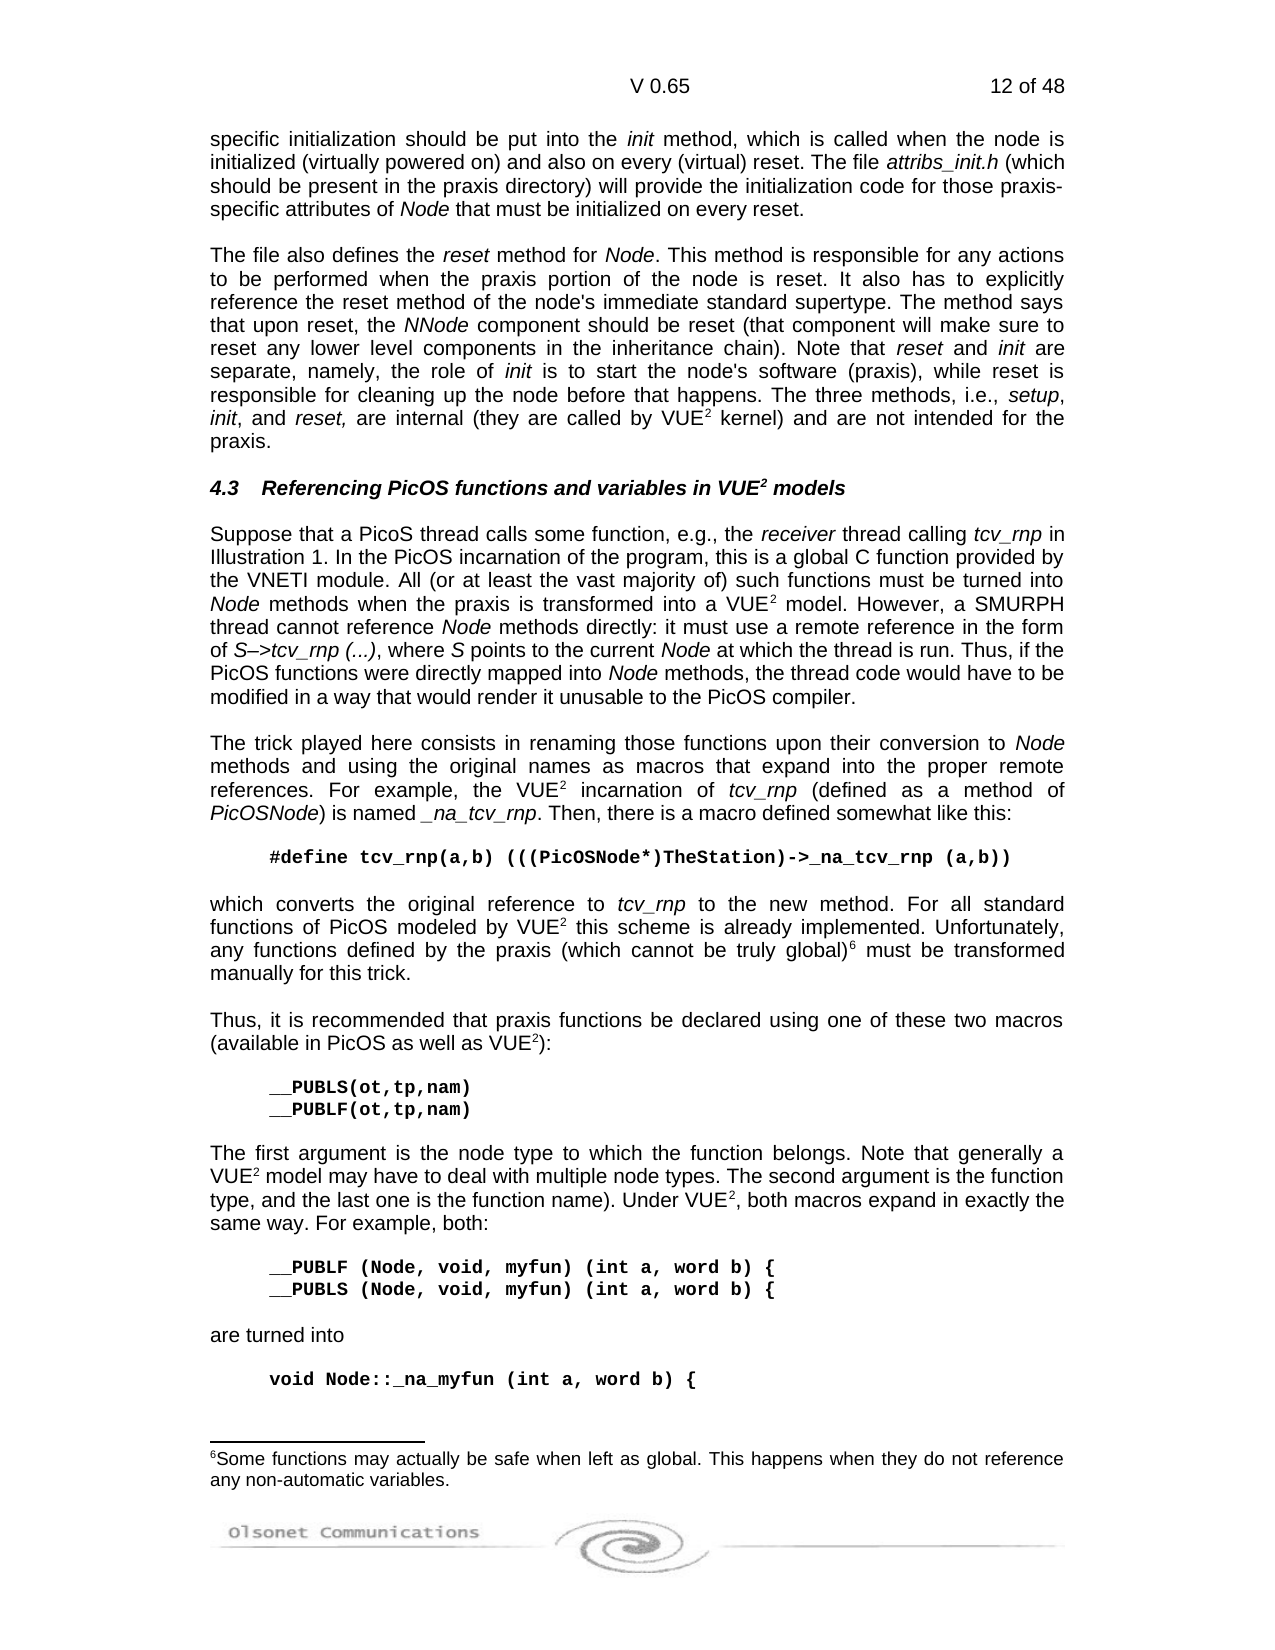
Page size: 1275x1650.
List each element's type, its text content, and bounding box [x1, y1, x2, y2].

text are turned into [210, 1324, 1065, 1347]
text which converts the original reference to tcv_rnp to the new method. For all standard functions of PicOS modeled by VUE2 this scheme is already implemented. Unfortunately, any functions defined by the praxis (which cannot be truly global) must be transformed manually for this trick. [210, 892, 1065, 985]
picture [210, 1504, 1065, 1596]
text Suppose that a PicoS thread calls some function, e.g., the receiver thread calling tcv_rnp in Illustration 1. In the PicOS incarnation of the program, this is a global C function provided by the VNETI module. All (or at least the vast majority of) such functions must be turned into Node methods when the praxis is transformed into a VUE2 model. However, a SMURPH thread cannot reference Node methods directly: it must use a remote reference in the form of S–>tcv_rnp (...), where S points to the current Node at which the thread is run. Thus, if the PicOS functions were directly mapped into Node methods, the thread code would have to be modified in a way that would render it unusable to the PicOS compiler. [210, 523, 1065, 708]
text The first argument is the node type to which the function belongs. Note that generally a VUE2 model may have to deal with multiple node types. The second argument is the function type, and the last one is the function name). Under VUE2, both macros expand in exactly the same way. For example, both: [210, 1142, 1065, 1235]
text __PUBLF (Node, void, myfun) (int a, word b) { [269, 1258, 1065, 1279]
text __PUBLS(ot,tp,nam) [269, 1078, 1065, 1099]
text void Node::_na_myfun (int a, word b) { [269, 1370, 1065, 1391]
text __PUBLS (Node, void, myfun) (int a, word b) { [269, 1279, 1065, 1301]
text Some functions may actually be safe when left as global. This happens when they do not reference any non-automatic variables. [210, 1448, 1065, 1490]
text The file also defines the reset method for Node. This method is responsible for any actions to be performed when the praxis portion of the node is reset. It also has to explicitly reference the reset method of the node's immediate standard supertype. The method says that upon reset, the NNode component should be reset (that component will make sure to reset any lower level components in the inheritance chain). Note that reset and init are separate, namely, the role of init is to start the node's software (praxis), while reset is responsible for cleaning up the node before that happens. The three methods, i.e., setup, init, and reset, are internal (they are called by VUE2 kernel) and are not intended for the praxis. [210, 244, 1065, 453]
text #define tcv_rnp(a,b) (((PicOSNode*)TheStation)->_na_tcv_rnp (a,b)) [269, 848, 1065, 869]
text specific initialization should be put into the init method, which is called when the node is initialized (virtually powered on) and also on every (virtual) reset. The file attribs_init.h (which should be present in the praxis directory) will provide the initialization code for those praxis-specific attributes of Node that must be initialized on every reset. [210, 128, 1065, 221]
text __PUBLF(ot,tp,nam) [269, 1099, 1065, 1121]
subtitle Referencing PicOS functions and variables in VUE2 models [210, 476, 1065, 499]
text The trick played here consists in renaming those functions upon their conversion to Node methods and using the original names as macros that expand into the proper remote references. For example, the VUE2 incarnation of tcv_rnp (defined as a method of PicOSNode) is named _na_tcv_rnp. Then, there is a macro defined somewhat like this: [210, 732, 1065, 824]
text Thus, it is recommended that praxis functions be declared using one of these two macros (available in PicOS as well as VUE2): [210, 1008, 1065, 1055]
